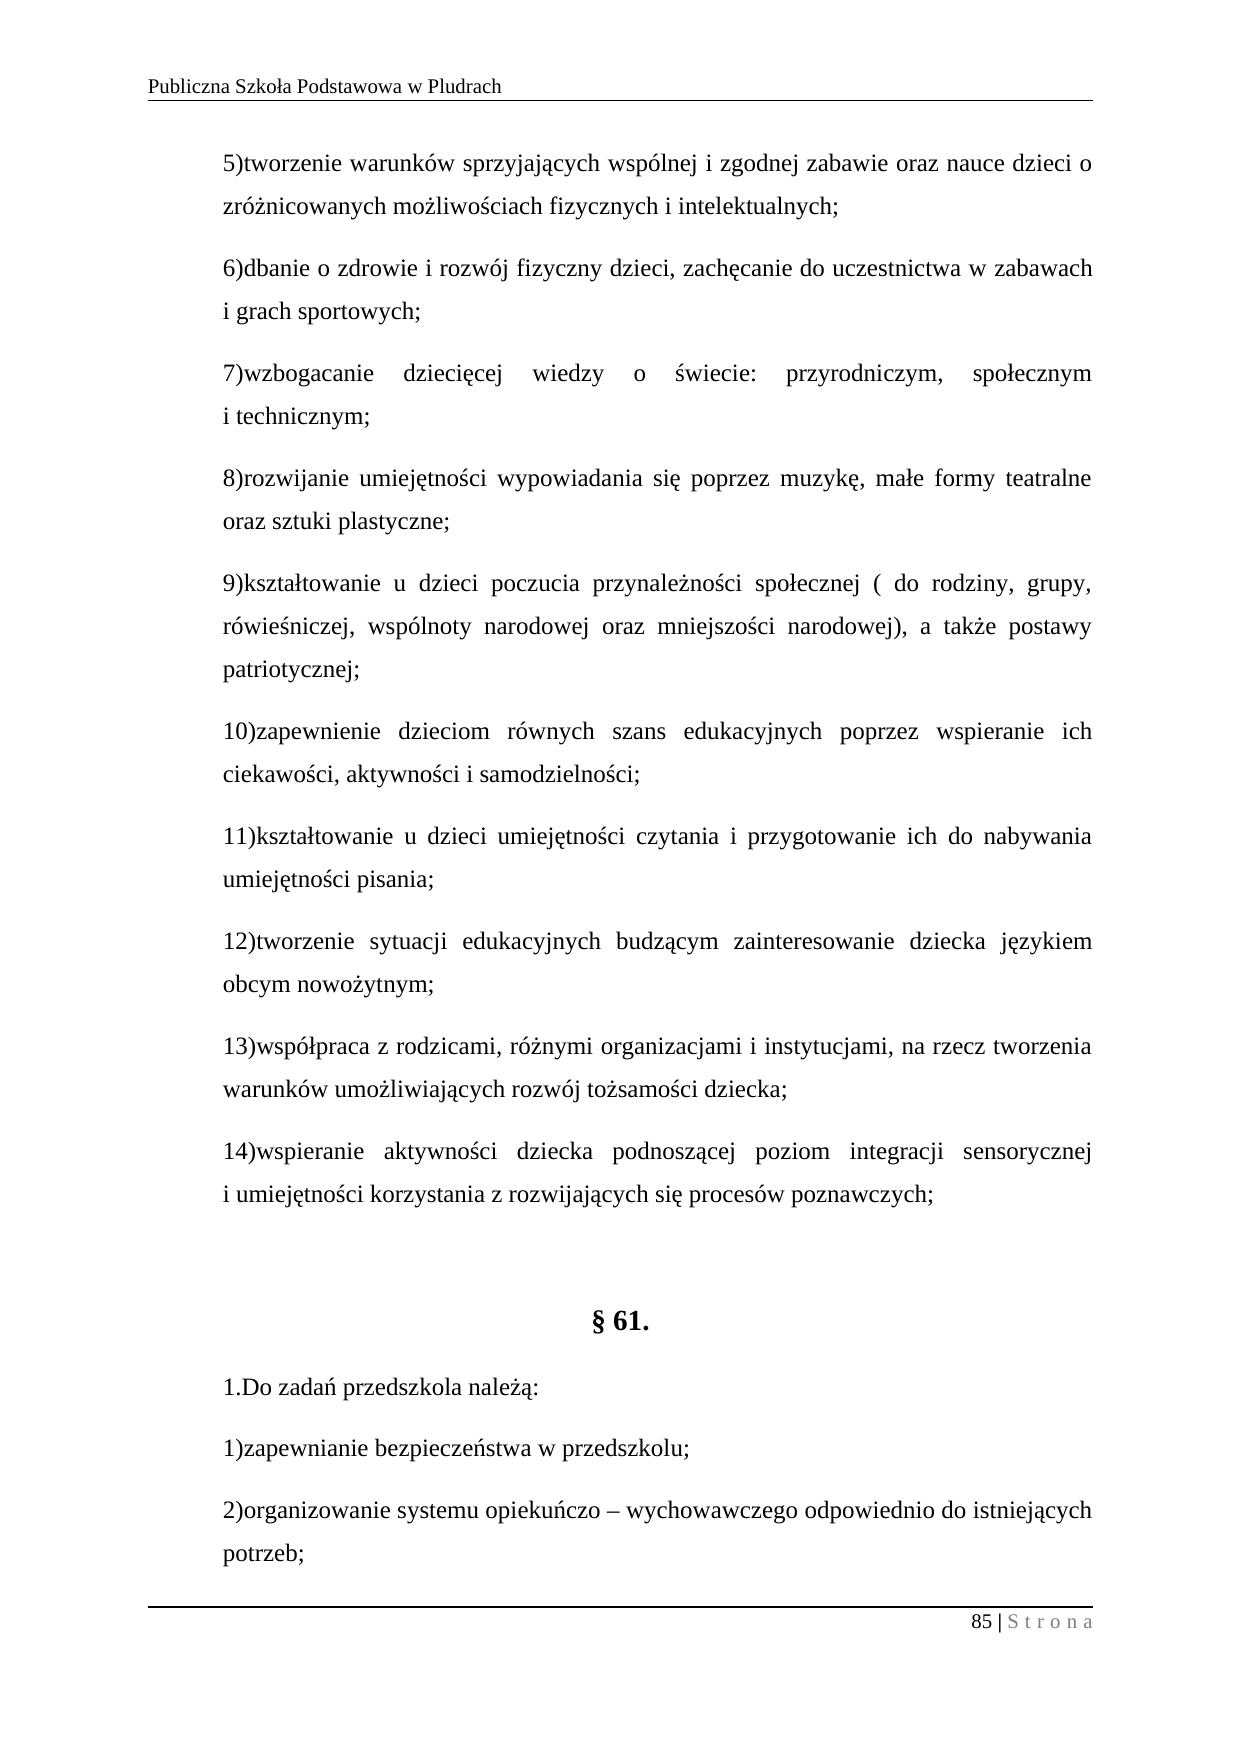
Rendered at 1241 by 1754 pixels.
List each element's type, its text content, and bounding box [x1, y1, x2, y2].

list zapewnienie dzieciom równych szans edukacyjnych poprzez wspieranie ich ciekawości, aktywności i samodzielności; [223, 716, 1093, 788]
list rozwijanie umiejętności wypowiadania się poprzez muzykę, małe formy teatralne oraz sztuki plastyczne; [223, 463, 1093, 534]
list kształtowanie u dzieci poczucia przynależności społecznej ( do rodziny, grupy, rówieśniczej, wspólnoty narodowej oraz mniejszości narodowej), a także postawy patriotycznej; [223, 568, 1093, 683]
list zapewnianie bezpieczeństwa w przedszkolu; [223, 1433, 1093, 1462]
list tworzenie warunków sprzyjających wspólnej i zgodnej zabawie oraz nauce dzieci o zróżnicowanych możliwościach fizycznych i intelektualnych; [223, 148, 1093, 219]
list współpraca z rodzicami, różnymi organizacjami i instytucjami, na rzecz tworzenia warunków umożliwiających rozwój tożsamości dziecka; [223, 1031, 1093, 1103]
text § 61. [148, 1303, 1093, 1336]
list kształtowanie u dzieci umiejętności czytania i przygotowanie ich do nabywania umiejętności pisania; [223, 821, 1093, 893]
list dbanie o zdrowie i rozwój fizyczny dzieci, zachęcanie do uczestnictwa w zabawach i grach sportowych; [223, 253, 1093, 324]
list Do zadań przedszkola należą: [223, 1372, 1093, 1400]
list tworzenie sytuacji edukacyjnych budzącym zainteresowanie dziecka językiem obcym nowożytnym; [223, 926, 1093, 998]
list organizowanie systemu opiekuńczo – wychowawczego odpowiednio do istniejących potrzeb; [223, 1495, 1093, 1567]
list wspieranie aktywności dziecka podnoszącej poziom integracji sensorycznej i umiejętności korzystania z rozwijających się procesów poznawczych; [223, 1136, 1093, 1208]
list wzbogacanie dziecięcej wiedzy o świecie: przyrodniczym, społecznym i technicznym; [223, 358, 1093, 429]
